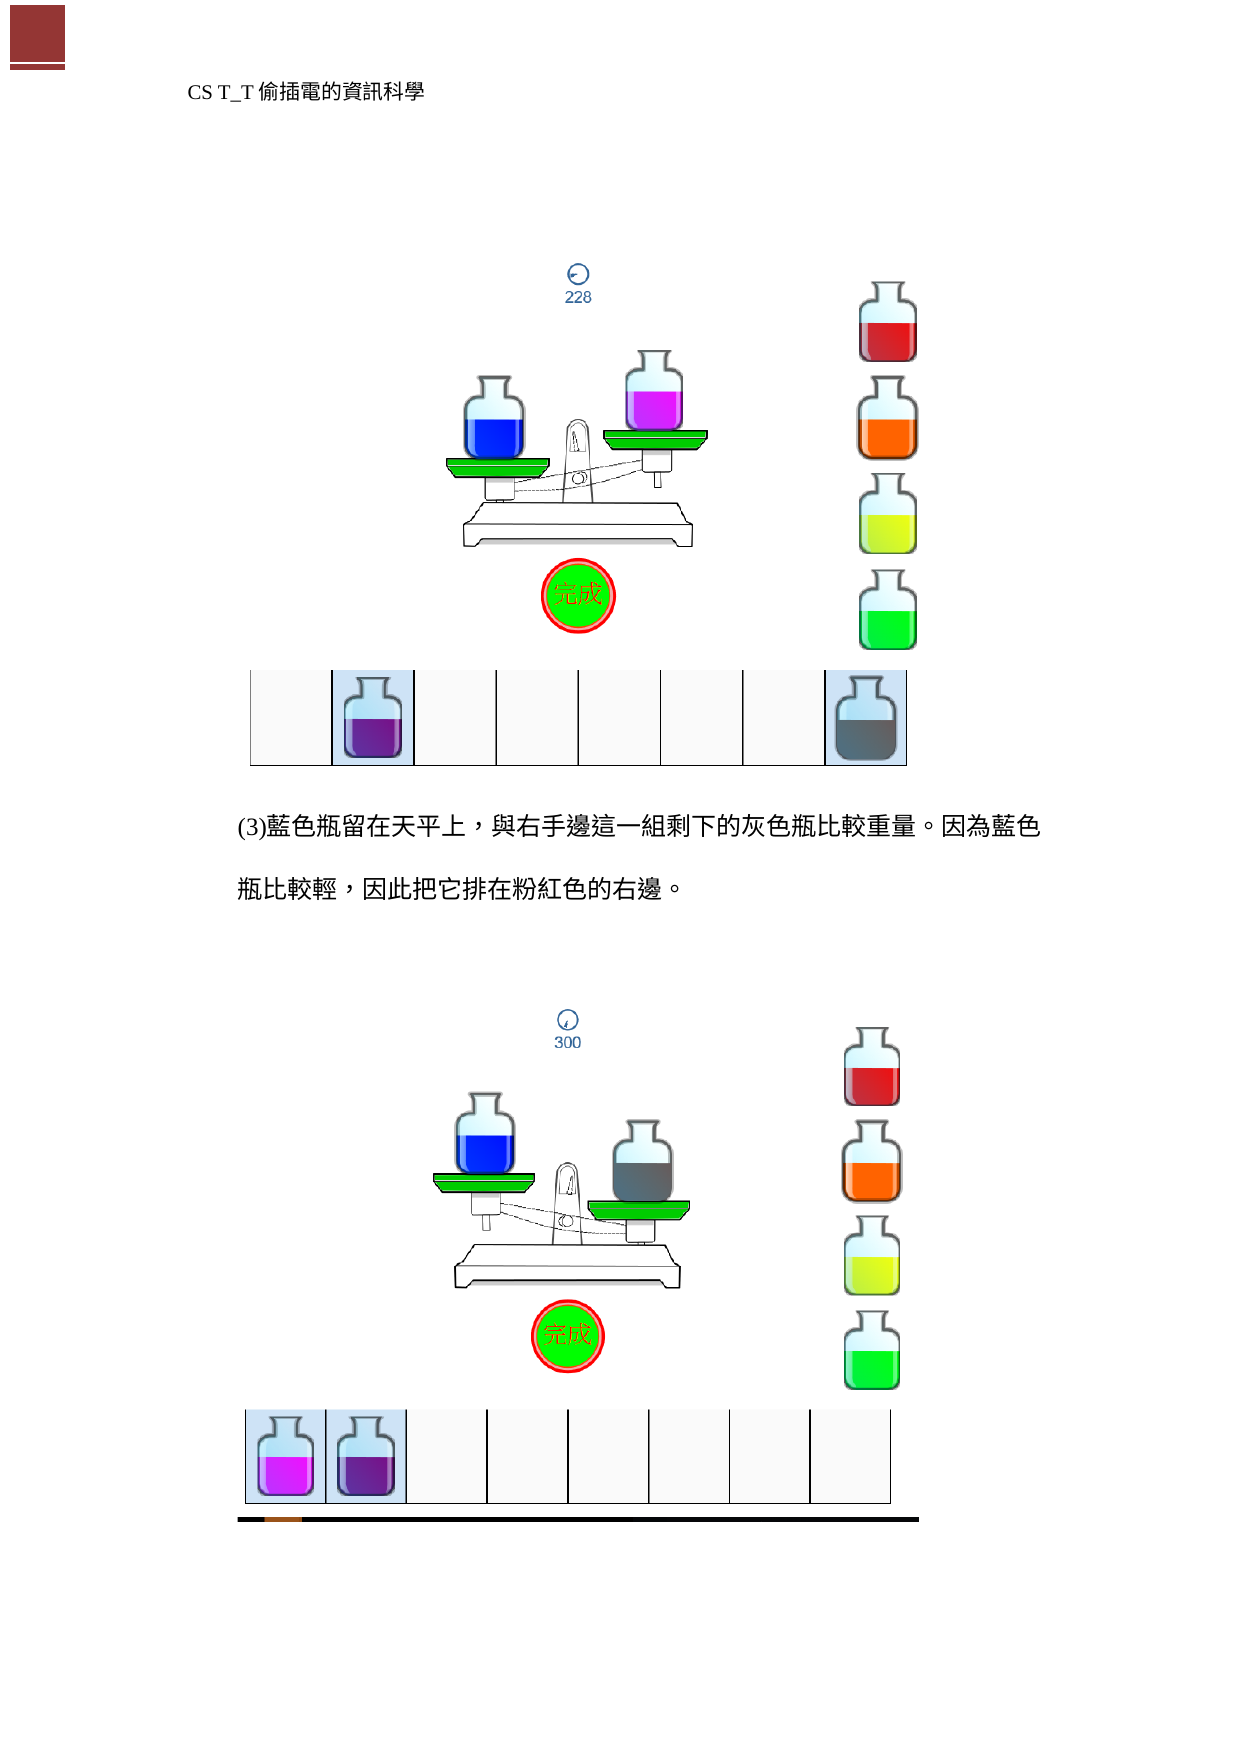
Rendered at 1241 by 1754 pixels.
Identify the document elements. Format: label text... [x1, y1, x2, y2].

text (3)藍色瓶留在天平上，與右手邊這一組剩下的灰色瓶比較重量。因為藍色瓶比較輕，因此把它排在粉紅色的右邊。 [237, 783, 1053, 908]
